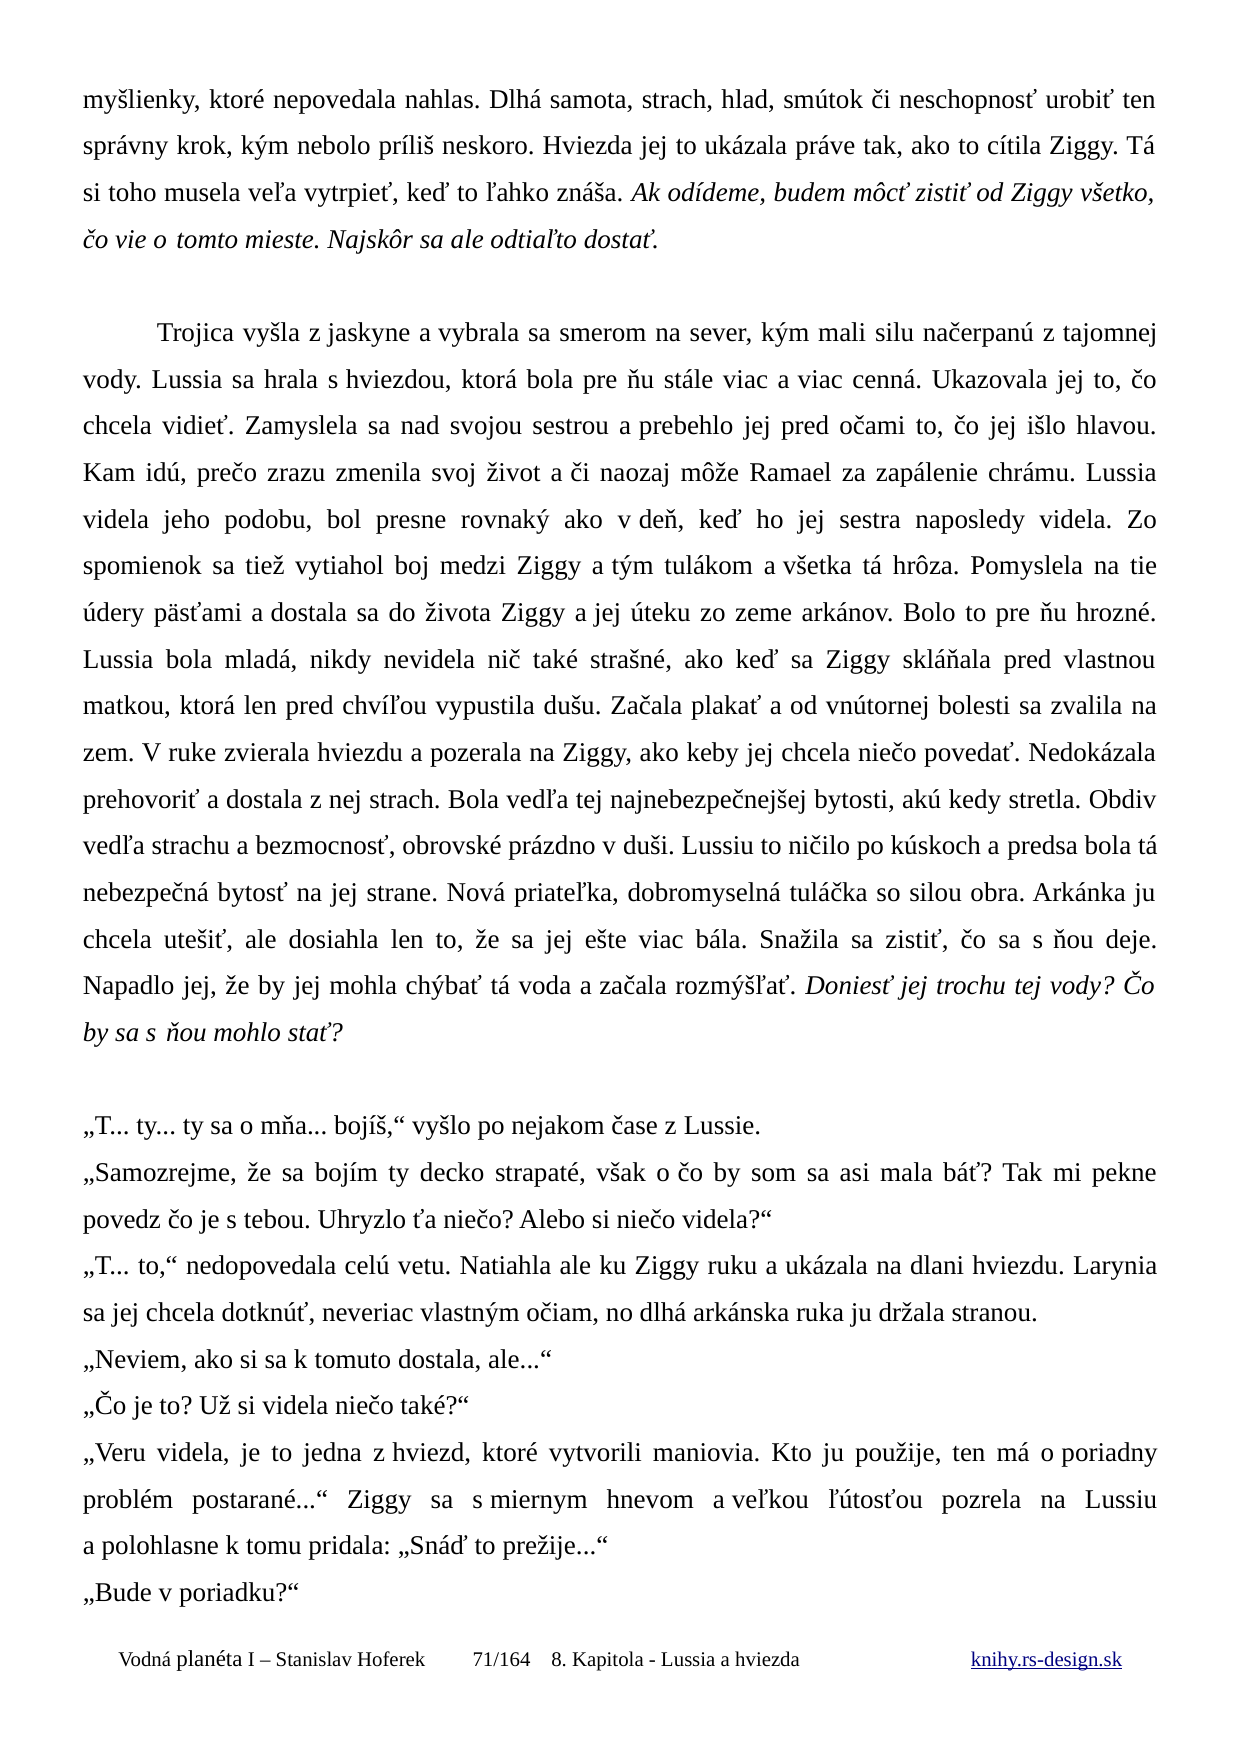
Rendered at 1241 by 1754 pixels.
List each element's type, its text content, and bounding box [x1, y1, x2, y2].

text Trojica vyšla z jaskyne a vybrala sa smerom na sever, kým mali silu načerpanú z tajomnej vody. Lussia sa hrala s hviezdou, ktorá bola pre ňu stále viac a viac cenná. Ukazovala jej to, čo chcela vidieť. Zamyslela sa nad svojou sestrou a prebehlo jej pred očami to, čo jej išlo hlavou. Kam idú, prečo zrazu zmenila svoj život a či naozaj môže Ramael za zapálenie chrámu. Lussia videla jeho podobu, bol presne rovnaký ako v deň, keď ho jej sestra naposledy videla. Zo spomienok sa tiež vytiahol boj medzi Ziggy a tým tulákom a všetka tá hrôza. Pomyslela na tie údery päsťami a dostala sa do života Ziggy a jej úteku zo zeme arkánov. Bolo to pre ňu hrozné. Lussia bola mladá, nikdy nevidela nič také strašné, ako keď sa Ziggy skláňala pred vlastnou matkou, ktorá len pred chvíľou vypustila dušu. Začala plakať a od vnútornej bolesti sa zvalila na zem. V ruke zvierala hviezdu a pozerala na Ziggy, ako keby jej chcela niečo povedať. Nedokázala prehovoriť a dostala z nej strach. Bola vedľa tej najnebezpečnejšej bytosti, akú kedy stretla. Obdiv vedľa strachu a bezmocnosť, obrovské prázdno v duši. Lussiu to ničilo po kúskoch a predsa bola tá nebezpečná bytosť na jej strane. Nová priateľka, dobromyselná tuláčka so silou obra. Arkánka ju chcela utešiť, ale dosiahla len to, že sa jej ešte viac bála. Snažila sa zistiť, čo sa s ňou deje. Napadlo jej, že by jej mohla chýbať tá voda a začala rozmýšľať. Doniesť jej trochu tej vody? Čo by sa s ňou mohlo stať? [83, 316, 1157, 1047]
text „T... ty... ty sa o mňa... bojíš,“ vyšlo po nejakom čase z Lussie. [83, 1109, 1157, 1141]
text „T... to,“ nedopovedala celú vetu. Natiahla ale ku Ziggy ruku a ukázala na dlani hviezdu. Larynia sa jej chcela dotknúť, neveriac vlastným očiam, no dlhá arkánska ruka ju držala stranou. [83, 1249, 1157, 1327]
text „Veru videla, je to jedna z hviezd, ktoré vytvorili maniovia. Kto ju použije, ten má o poriadny problém postarané...“ Ziggy sa s miernym hnevom a veľkou ľútosťou pozrela na Lussiu a polohlasne k tomu pridala: „Snáď to prežije...“ [83, 1436, 1157, 1561]
text „Bude v poriadku?“ [83, 1576, 1157, 1607]
text „Samozrejme, že sa bojím ty decko strapaté, však o čo by som sa asi mala báť? Tak mi pekne povedz čo je s tebou. Uhryzlo ťa niečo? Alebo si niečo videla?“ [83, 1156, 1157, 1234]
text „Neviem, ako si sa k tomuto dostala, ale...“ [83, 1343, 1157, 1374]
text „Čo je to? Už si videla niečo také?“ [83, 1389, 1157, 1421]
text myšlienky, ktoré nepovedala nahlas. Dlhá samota, strach, hlad, smútok či neschopnosť urobiť ten správny krok, kým nebolo príliš neskoro. Hviezda jej to ukázala práve tak, ako to cítila Ziggy. Tá si toho musela veľa vytrpieť, keď to ľahko znáša. Ak odídeme, budem môcť zistiť od Ziggy všetko, čo vie o tomto mieste. Najskôr sa ale odtiaľto dostať. [83, 83, 1157, 254]
